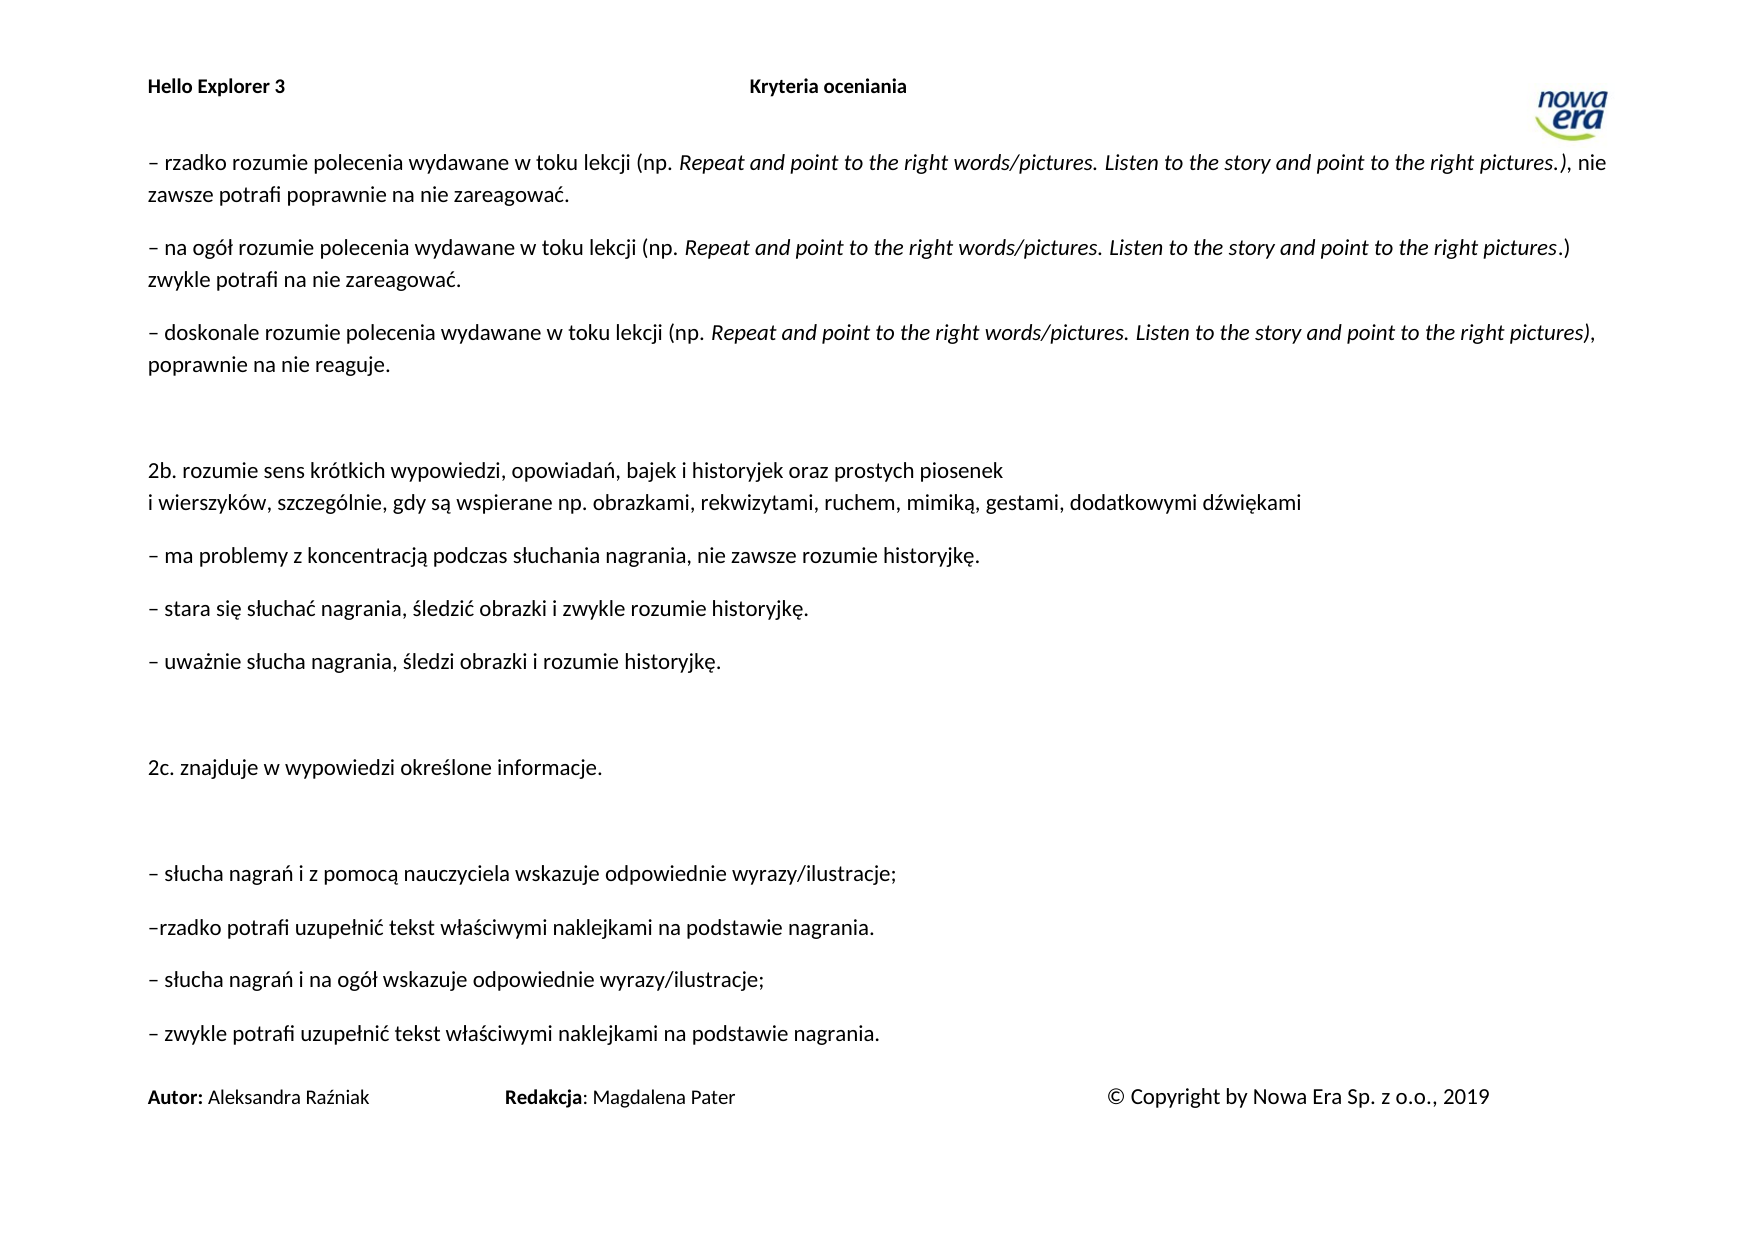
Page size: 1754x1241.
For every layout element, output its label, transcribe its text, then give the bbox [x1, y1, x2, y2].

text – na ogół rozumie polecenia wydawane w toku lekcji (np. Repeat and point to the right words/pictures. Listen to the story and point to the right pictures.) zwykle potrafi na nie zareagować. [148, 233, 1606, 293]
text – rzadko rozumie polecenia wydawane w toku lekcji (np. Repeat and point to the right words/pictures. Listen to the story and point to the right pictures.), nie zawsze potrafi poprawnie na nie zareagować. [148, 148, 1606, 208]
text – zwykle potrafi uzupełnić tekst właściwymi naklejkami na podstawie nagrania. [148, 1019, 1606, 1047]
text – stara się słuchać nagrania, śledzić obrazki i zwykle rozumie historyjkę. [148, 594, 1606, 622]
text 2b. rozumie sens krótkich wypowiedzi, opowiadań, bajek i historyjek oraz prostych piosenek i wierszyków, szczególnie, gdy są wspierane np. obrazkami, rekwizytami, ruchem, mimiką, gestami, dodatkowymi dźwiękami [148, 456, 1606, 516]
text – słucha nagrań i z pomocą nauczyciela wskazuje odpowiednie wyrazy/ilustracje; [148, 859, 1606, 888]
text – uważnie słucha nagrania, śledzi obrazki i rozumie historyjkę. [148, 647, 1606, 676]
text – ma problemy z koncentracją podczas słuchania nagrania, nie zawsze rozumie historyjkę. [148, 541, 1606, 569]
text – doskonale rozumie polecenia wydawane w toku lekcji (np. Repeat and point to the right words/pictures. Listen to the story and point to the right pictures), poprawnie na nie reaguje. [148, 318, 1606, 378]
picture [1526, 83, 1621, 148]
text –rzadko potrafi uzupełnić tekst właściwymi naklejkami na podstawie nagrania. [148, 913, 1606, 941]
text 2c. znajduje w wypowiedzi określone informacje. [148, 753, 1606, 782]
text – słucha nagrań i na ogół wskazuje odpowiednie wyrazy/ilustracje; [148, 966, 1606, 994]
